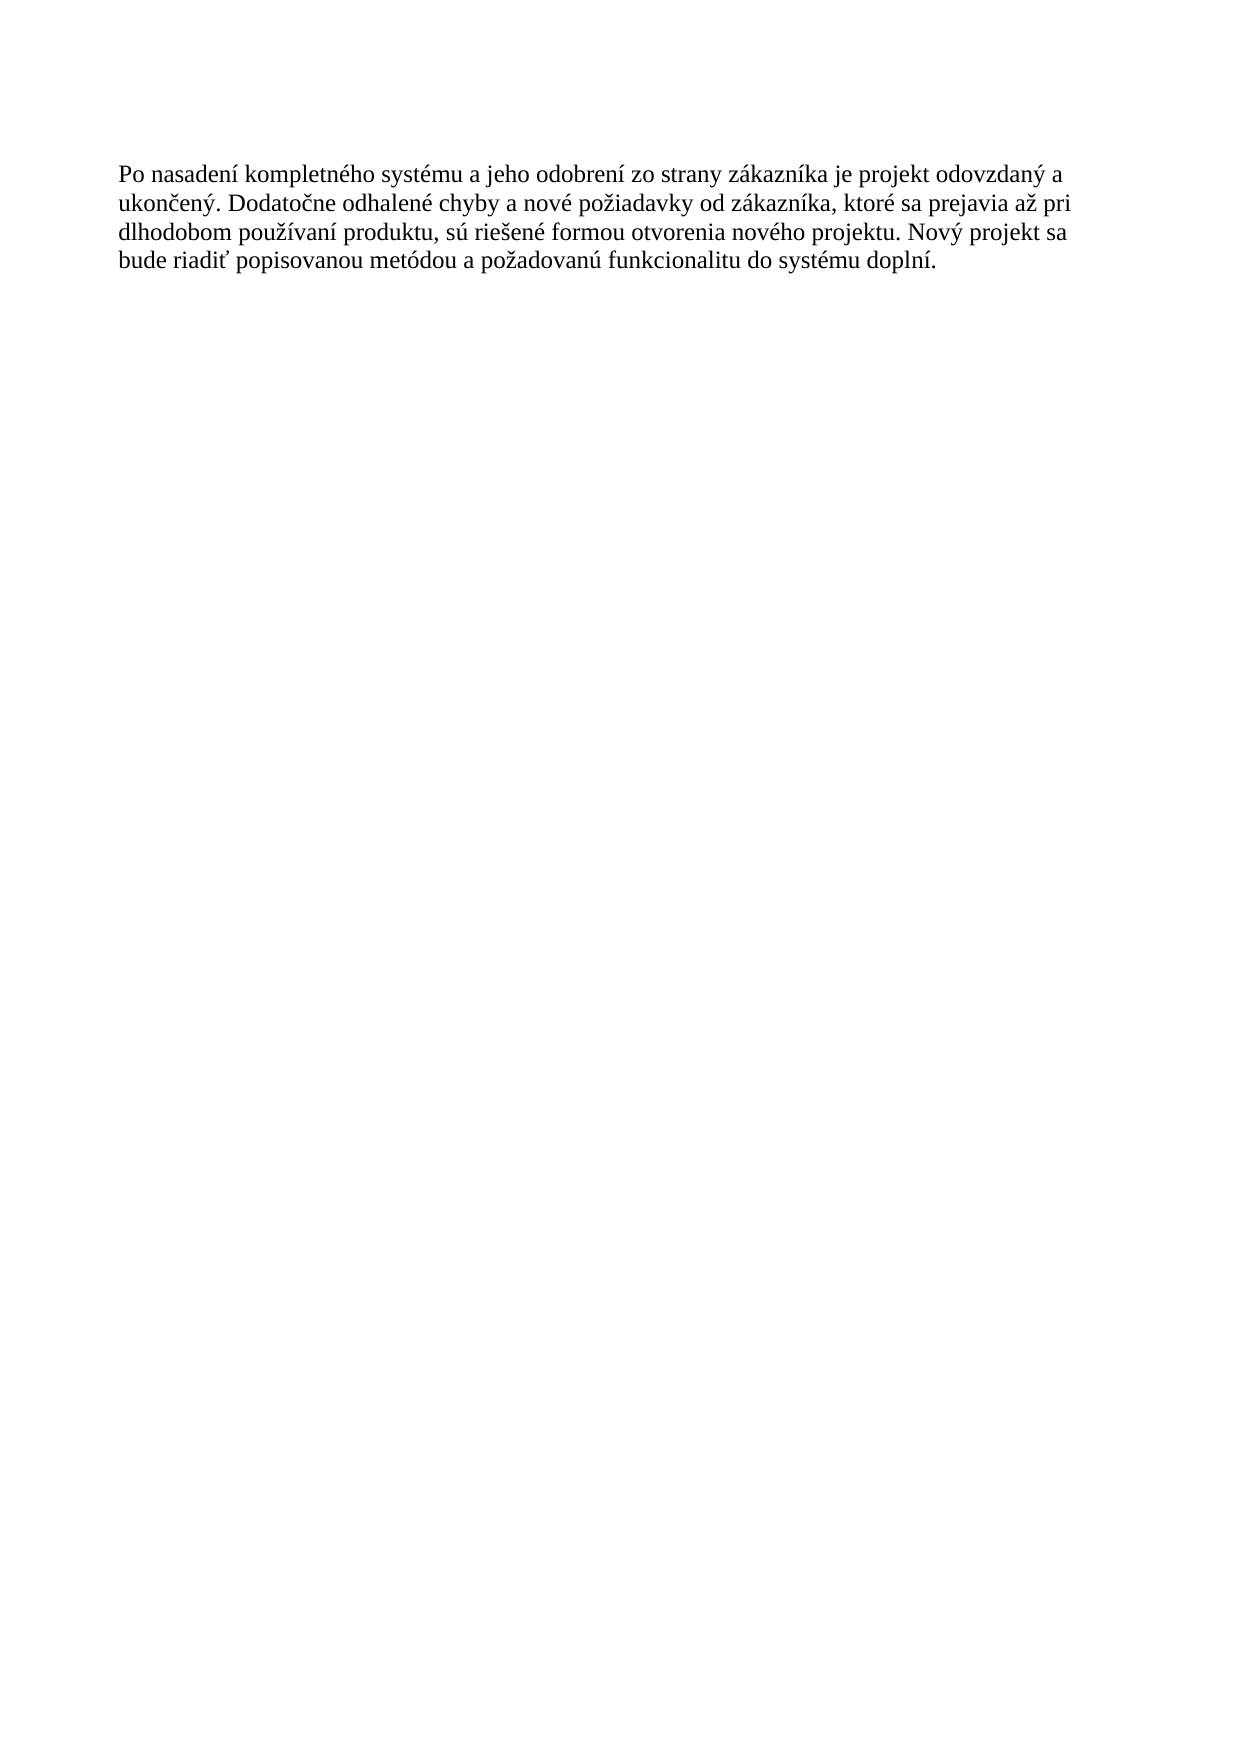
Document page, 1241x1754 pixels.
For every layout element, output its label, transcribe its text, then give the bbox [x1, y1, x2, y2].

text Po nasadení kompletného systému a jeho odobrení zo strany zákazníka je projekt odovzdaný a ukončený. Dodatočne odhalené chyby a nové požiadavky od zákazníka, ktoré sa prejavia až pri dlhodobom používaní produktu, sú riešené formou otvorenia nového projektu. Nový projekt sa bude riadiť popisovanou metódou a požadovanú funkcionalitu do systému doplní. [118, 159, 1122, 274]
